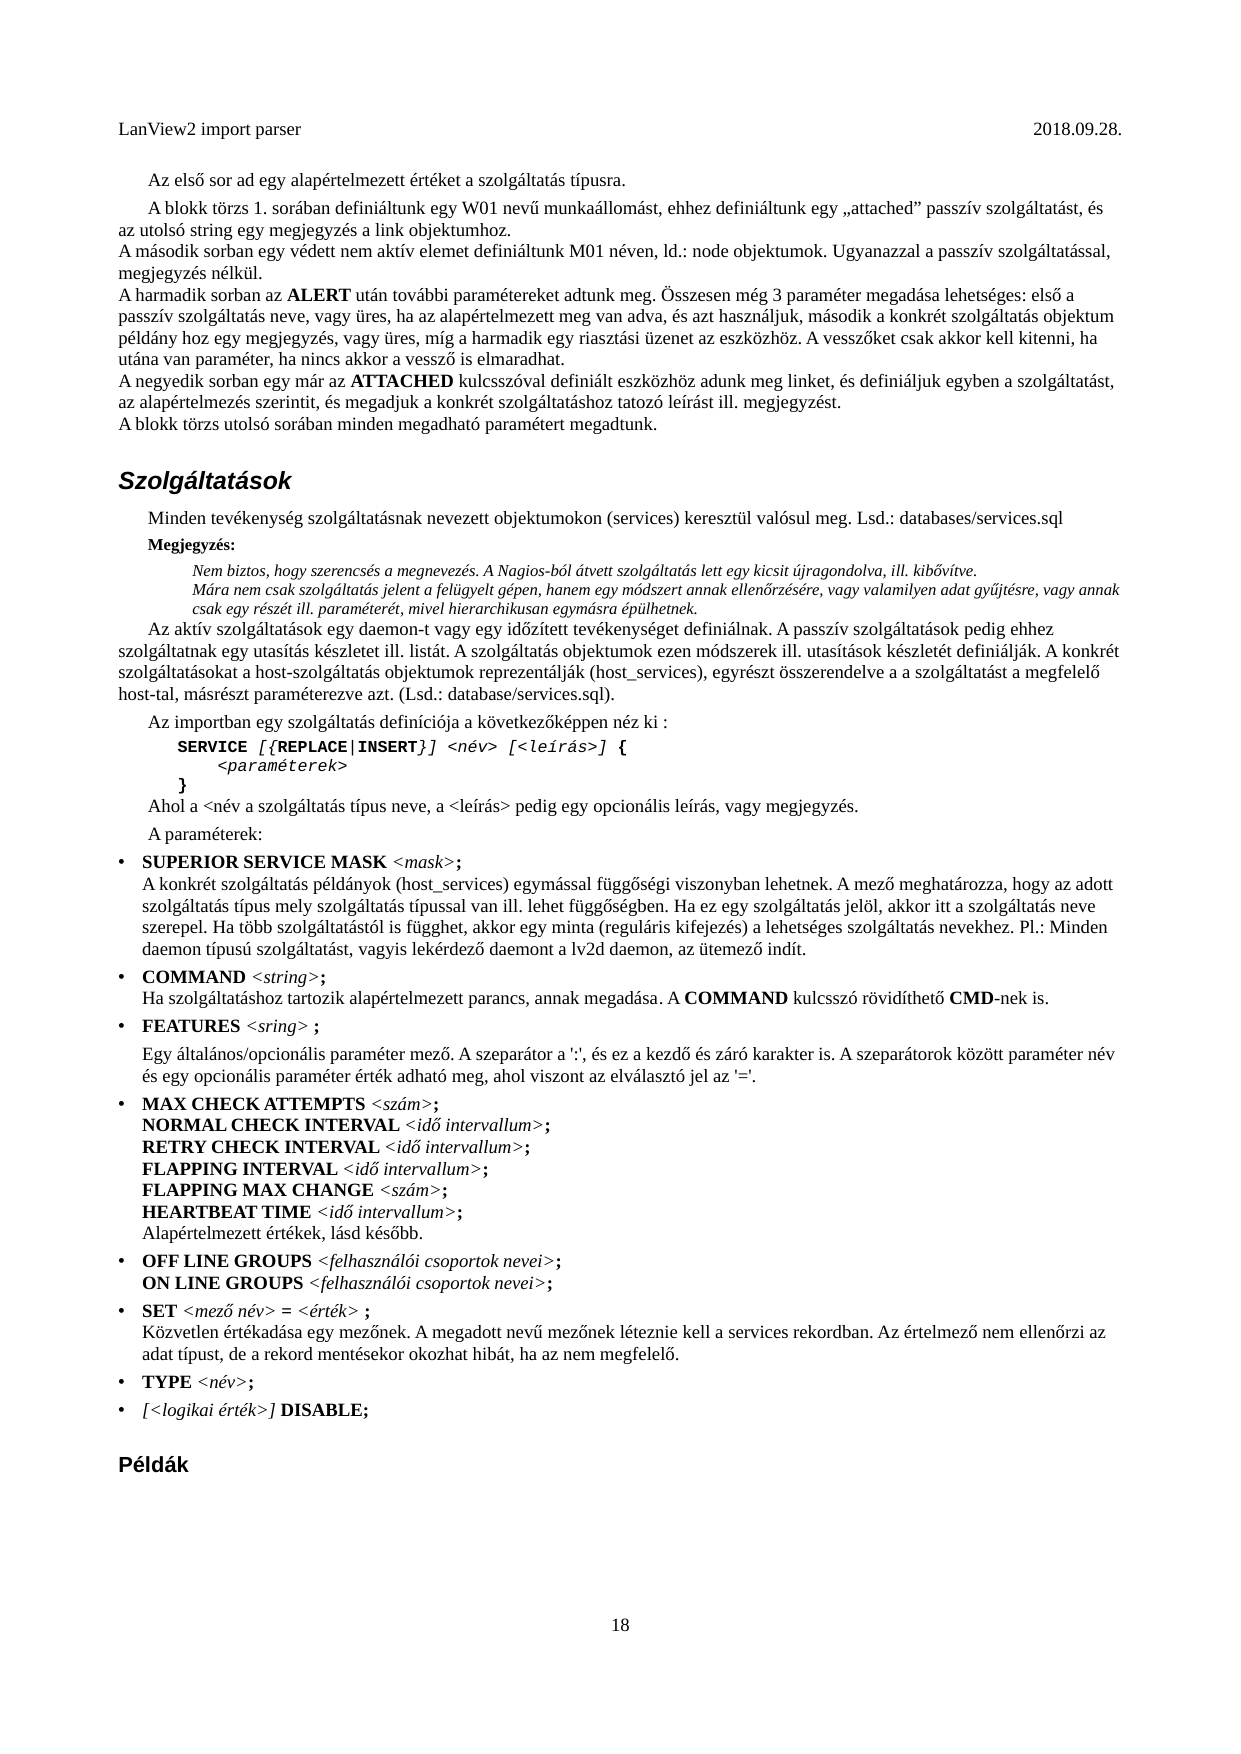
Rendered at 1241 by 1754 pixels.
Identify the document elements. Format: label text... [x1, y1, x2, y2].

text Az aktív szolgáltatások egy daemon-t vagy egy időzített tevékenységet definiálnak. A passzív szolgáltatások pedig ehhez szolgáltatnak egy utasítás készletet ill. listát. A szolgáltatás objektumok ezen módszerek ill. utasítások készletét definiálják. A konkrét szolgáltatásokat a host-szolgáltatás objektumok reprezentálják (host_services), egyrészt összerendelve a a szolgáltatást a megfelelő host-tal, másrészt paraméterezve azt. (Lsd.: database/services.sql). [118, 618, 1122, 704]
list FEATURES <sring> ; [118, 1015, 1122, 1037]
subtitle Példák [118, 1452, 1122, 1477]
list SUPERIOR SERVICE MASK <mask>; A konkrét szolgáltatás példányok (host_services) egymással függőségi viszonyban lehetnek. A mező meghatározza, hogy az adott szolgáltatás típus mely szolgáltatás típussal van ill. lehet függőségben. Ha ez egy szolgáltatás jelöl, akkor itt a szolgáltatás neve szerepel. Ha több szolgáltatástól is függhet, akkor egy minta (reguláris kifejezés) a lehetséges szolgáltatás nevekhez. Pl.: Minden daemon típusú szolgáltatást, vagyis lekérdező daemont a lv2d daemon, az ütemező indít. [118, 851, 1122, 959]
text <paraméterek> [177, 758, 1122, 776]
list TYPE <név>; [118, 1371, 1122, 1392]
text Az első sor ad egy alapértelmezett értéket a szolgáltatás típusra. [118, 169, 1122, 191]
text A paraméterek: [118, 823, 1122, 845]
text } [177, 776, 1122, 795]
text SERVICE [{REPLACE|INSERT}] <név> [<leírás>] { [177, 739, 1122, 758]
text Megjegyzés: [118, 535, 1122, 554]
text A blokk törzs 1. sorában definiáltunk egy W01 nevű munkaállomást, ehhez definiáltunk egy „attached” passzív szolgáltatást, és az utolsó string egy megjegyzés a link objektumhoz. A második sorban egy védett nem aktív elemet definiáltunk M01 néven, ld.: node objektumok. Ugyanazzal a passzív szolgáltatással, megjegyzés nélkül. A harmadik sorban az ALERT után további paramétereket adtunk meg. Összesen még 3 paraméter megadása lehetséges: első a passzív szolgáltatás neve, vagy üres, ha az alapértelmezett meg van adva, és azt használjuk, második a konkrét szolgáltatás objektum példány hoz egy megjegyzés, vagy üres, míg a harmadik egy riasztási üzenet az eszközhöz. A vesszőket csak akkor kell kitenni, ha utána van paraméter, ha nincs akkor a vessző is elmaradhat. A negyedik sorban egy már az ATTACHED kulcsszóval definiált eszközhöz adunk meg linket, és definiáljuk egyben a szolgáltatást, az alapértelmezés szerintit, és megadjuk a konkrét szolgáltatáshoz tatozó leírást ill. megjegyzést. A blokk törzs utolsó sorában minden megadható paramétert megadtunk. [118, 197, 1122, 434]
list MAX CHECK ATTEMPTS <szám>; NORMAL CHECK INTERVAL <idő intervallum>; RETRY CHECK INTERVAL <idő intervallum>; FLAPPING INTERVAL <idő intervallum>; FLAPPING MAX CHANGE <szám>; HEARTBEAT TIME <idő intervallum>; Alapértelmezett értékek, lásd később. [118, 1093, 1122, 1244]
list COMMAND <string>; Ha szolgáltatáshoz tartozik alapértelmezett parancs, annak megadása. A COMMAND kulcsszó rövidíthető CMD-nek is. [118, 966, 1122, 1009]
list [<logikai érték>] DISABLE; [118, 1399, 1122, 1421]
text Minden tevékenység szolgáltatásnak nevezett objektumokon (services) keresztül valósul meg. Lsd.: databases/services.sql [118, 507, 1122, 528]
text Ahol a <név a szolgáltatás típus neve, a <leírás> pedig egy opcionális leírás, vagy megjegyzés. [118, 795, 1122, 817]
list SET <mező név> = <érték> ; Közvetlen értékadása egy mezőnek. A megadott nevű mezőnek léteznie kell a services rekordban. Az értelmező nem ellenőrzi az adat típust, de a rekord mentésekor okozhat hibát, ha az nem megfelelő. [118, 1300, 1122, 1364]
subtitle Szolgáltatások [118, 466, 1122, 494]
text Az importban egy szolgáltatás definíciója a következőképpen néz ki : [118, 711, 1122, 732]
text Mára nem csak szolgáltatás jelent a felügyelt gépen, hanem egy módszert annak ellenőrzésére, vagy valamilyen adat gyűjtésre, vagy annak csak egy részét ill. paraméterét, mivel hierarchikusan egymásra épülhetnek. [192, 580, 1122, 618]
text Nem biztos, hogy szerencsés a megnevezés. A Nagios-ból átvett szolgáltatás lett egy kicsit újragondolva, ill. kibővítve. [192, 561, 1122, 580]
list OFF LINE GROUPS <felhasználói csoportok nevei>; ON LINE GROUPS <felhasználói csoportok nevei>; [118, 1250, 1122, 1293]
list Egy általános/opcionális paraméter mező. A szeparátor a ':', és ez a kezdő és záró karakter is. A szeparátorok között paraméter név és egy opcionális paraméter érték adható meg, ahol viszont az elválasztó jel az '='. [118, 1043, 1122, 1086]
